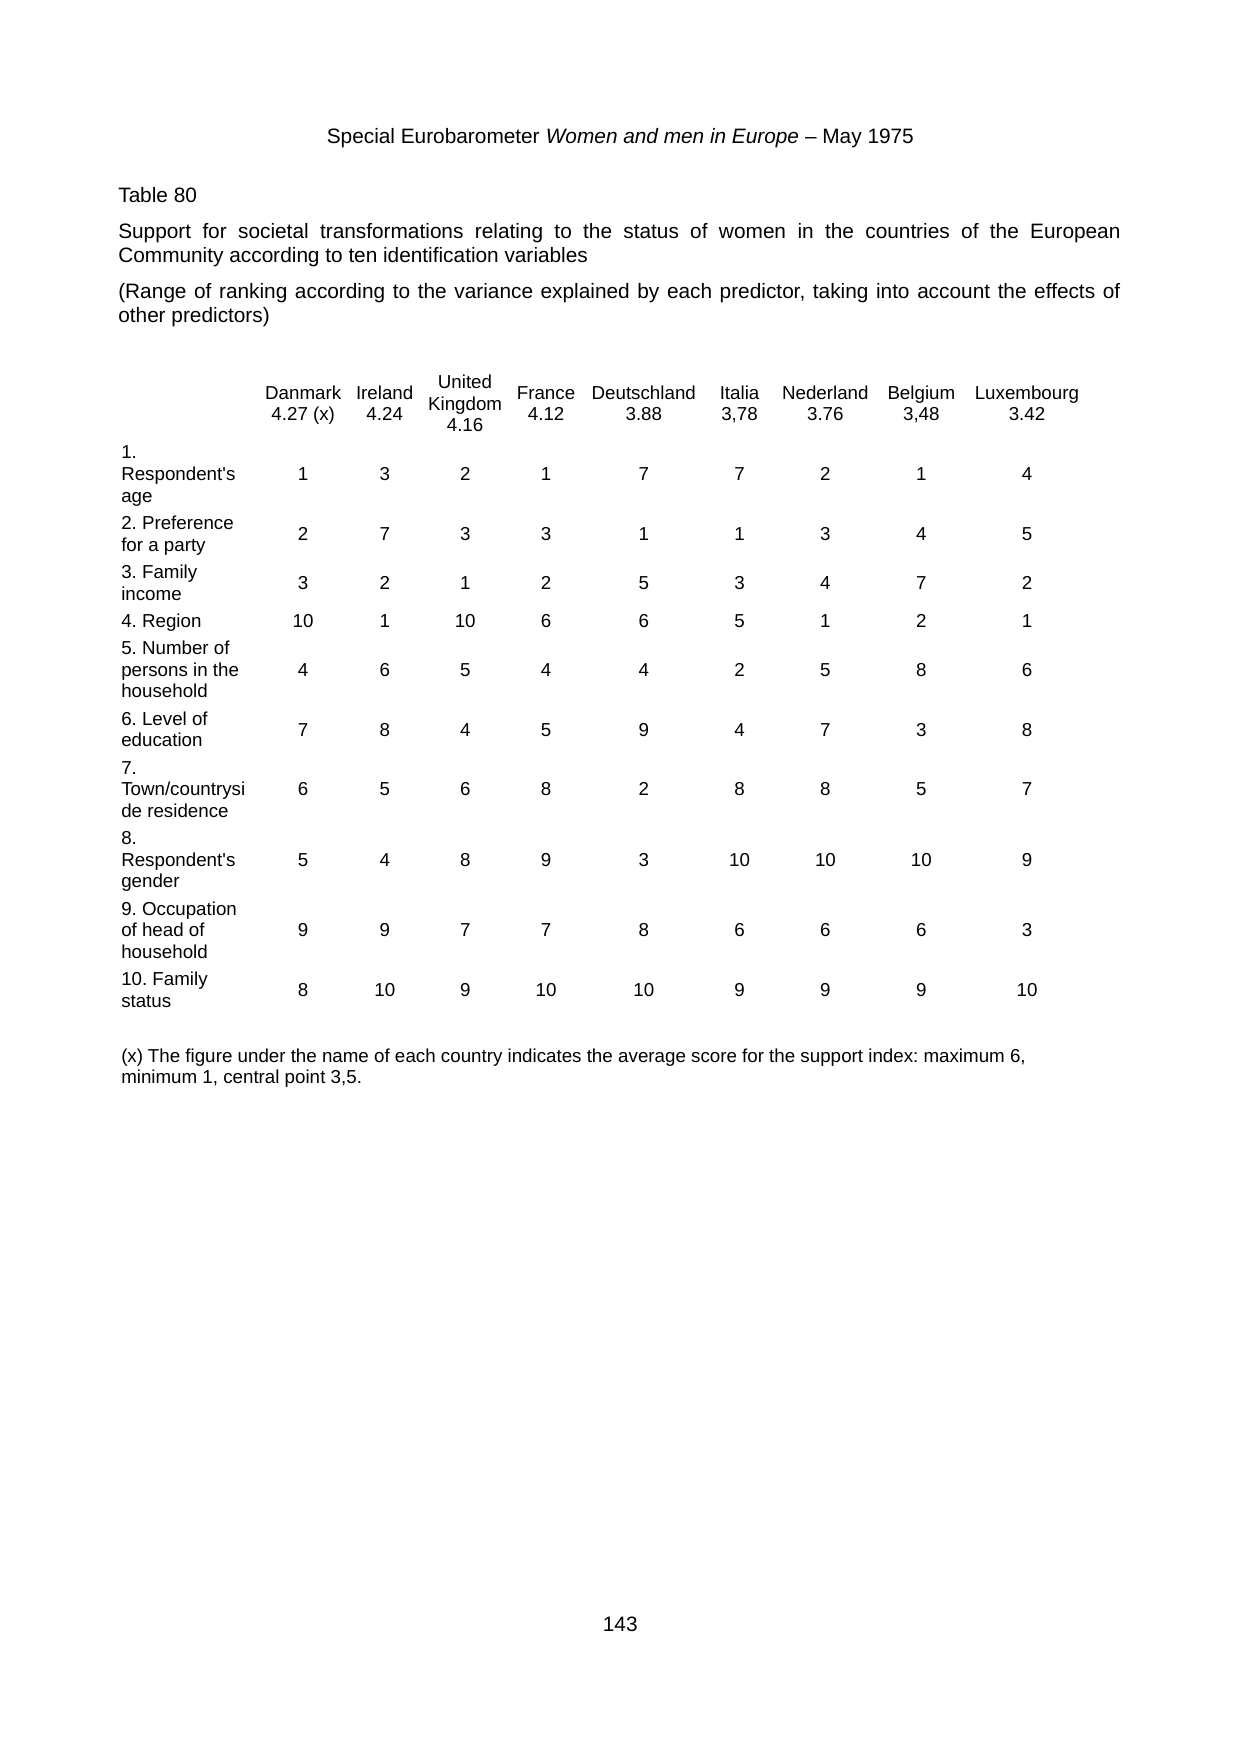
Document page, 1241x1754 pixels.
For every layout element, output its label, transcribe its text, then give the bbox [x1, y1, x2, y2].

table_cell 1 [582, 509, 705, 558]
table_cell 5 [877, 754, 965, 824]
table_cell 7 [877, 558, 965, 607]
table_cell 4 [774, 558, 877, 607]
table_cell 7 [705, 438, 773, 509]
table_cell [582, 1014, 705, 1042]
table_cell 5 [257, 824, 349, 895]
table_header Deutschland 3.88 [582, 368, 705, 438]
table_cell 9 [349, 895, 420, 965]
table_cell 5 [510, 705, 582, 754]
table_cell 3 [510, 509, 582, 558]
table_cell 6 [774, 895, 877, 965]
table_cell 6 [965, 634, 1088, 705]
table_cell [705, 1014, 773, 1042]
table_cell [510, 1014, 582, 1042]
table_cell 6 [705, 895, 773, 965]
table_cell 8 [420, 824, 510, 895]
table_cell 1 [705, 509, 773, 558]
table_cell 7 [257, 705, 349, 754]
table_cell 4 [510, 634, 582, 705]
table_cell 5. Number of persons in the household [118, 634, 257, 705]
table_cell 6 [582, 607, 705, 634]
table_cell 1 [774, 607, 877, 634]
table_cell 9 [420, 965, 510, 1014]
table_cell [774, 1014, 877, 1042]
table_cell 3 [257, 558, 349, 607]
table_cell 6 [349, 634, 420, 705]
table_header France 4.12 [510, 368, 582, 438]
table_cell 7 [774, 705, 877, 754]
table_cell 3 [774, 509, 877, 558]
table_cell 7 [510, 895, 582, 965]
table_cell 2 [257, 509, 349, 558]
table_cell 7 [420, 895, 510, 965]
table_cell 2. Preference for a party [118, 509, 257, 558]
table_cell [877, 1014, 965, 1042]
table_cell 6 [257, 754, 349, 824]
table_cell 10 [510, 965, 582, 1014]
table_cell 9 [257, 895, 349, 965]
table_cell 8 [257, 965, 349, 1014]
table_cell [257, 1014, 349, 1042]
table_cell 7 [349, 509, 420, 558]
text Support for societal transformations relating to the status of women in the countries of the European Community according to ten identification variables [118, 219, 1122, 267]
table_header United Kingdom 4.16 [420, 368, 510, 438]
table_cell 10 [257, 607, 349, 634]
table_cell 2 [582, 754, 705, 824]
text (Range of ranking according to the variance explained by each predictor, taking into account the effects of other predictors) [118, 278, 1122, 326]
table_cell 9 [510, 824, 582, 895]
table_cell 5 [582, 558, 705, 607]
table_cell 10 [965, 965, 1088, 1014]
table_cell 5 [965, 509, 1088, 558]
table_cell 3 [582, 824, 705, 895]
table_cell 4 [965, 438, 1088, 509]
table_cell 9 [774, 965, 877, 1014]
table_header Danmark 4.27 (x) [257, 368, 349, 438]
table_cell 6 [510, 607, 582, 634]
table_cell 7 [582, 438, 705, 509]
table_cell 3 [877, 705, 965, 754]
table_cell 10 [705, 824, 773, 895]
table_cell 3 [705, 558, 773, 607]
table_cell 8 [774, 754, 877, 824]
table_cell 5 [774, 634, 877, 705]
table_header Belgium 3,48 [877, 368, 965, 438]
table_cell 6 [420, 754, 510, 824]
table_cell 4 [349, 824, 420, 895]
table_cell 4 [420, 705, 510, 754]
table_cell 9 [582, 705, 705, 754]
table_header [118, 368, 257, 438]
table_cell 8 [582, 895, 705, 965]
table_cell 6 [877, 895, 965, 965]
table_cell 9 [877, 965, 965, 1014]
table_cell 1 [257, 438, 349, 509]
table_cell 3 [349, 438, 420, 509]
table_cell 7 [965, 754, 1088, 824]
table_cell 10. Family status [118, 965, 257, 1014]
table_cell 10 [774, 824, 877, 895]
table_cell 8 [349, 705, 420, 754]
table_cell 4 [705, 705, 773, 754]
table_header Nederland 3.76 [774, 368, 877, 438]
table_cell 4 [257, 634, 349, 705]
table_cell 1 [420, 558, 510, 607]
table_cell 6. Level of education [118, 705, 257, 754]
table_cell 2 [877, 607, 965, 634]
table_cell 1 [877, 438, 965, 509]
table_cell 8 [705, 754, 773, 824]
table_cell 2 [965, 558, 1088, 607]
table_cell 10 [420, 607, 510, 634]
table_cell 8 [877, 634, 965, 705]
table_cell 2 [774, 438, 877, 509]
table_cell 4. Region [118, 607, 257, 634]
table_cell 3. Family income [118, 558, 257, 607]
table_cell 9. Occupation of head of household [118, 895, 257, 965]
table_cell [118, 1014, 257, 1042]
table_cell 2 [510, 558, 582, 607]
table_cell 3 [965, 895, 1088, 965]
table_cell 1. Respondent's age [118, 438, 257, 509]
table_cell 8 [965, 705, 1088, 754]
table_cell [349, 1014, 420, 1042]
table_cell [420, 1014, 510, 1042]
table_cell 1 [510, 438, 582, 509]
table_cell (x) The figure under the name of each country indicates the average score for the support index: maximum 6, minimum 1, central point 3,5. [118, 1042, 1088, 1091]
table_cell 2 [705, 634, 773, 705]
table_cell 10 [877, 824, 965, 895]
table_cell 5 [349, 754, 420, 824]
table_cell 8. Respondent's gender [118, 824, 257, 895]
table_cell 10 [349, 965, 420, 1014]
table_cell 2 [349, 558, 420, 607]
table_cell 9 [705, 965, 773, 1014]
table_header Italia 3,78 [705, 368, 773, 438]
table_header Luxembourg 3.42 [965, 368, 1088, 438]
table_header Ireland 4.24 [349, 368, 420, 438]
table_cell 1 [965, 607, 1088, 634]
table_cell 5 [420, 634, 510, 705]
table_cell 4 [582, 634, 705, 705]
text Table 80 [118, 183, 1122, 207]
table_cell 4 [877, 509, 965, 558]
table_cell 8 [510, 754, 582, 824]
table_cell 7. Town/countryside residence [118, 754, 257, 824]
table_cell 9 [965, 824, 1088, 895]
table_cell 3 [420, 509, 510, 558]
table_cell [965, 1014, 1088, 1042]
table_cell 1 [349, 607, 420, 634]
table_cell 2 [420, 438, 510, 509]
table_cell 5 [705, 607, 773, 634]
table_cell 10 [582, 965, 705, 1014]
